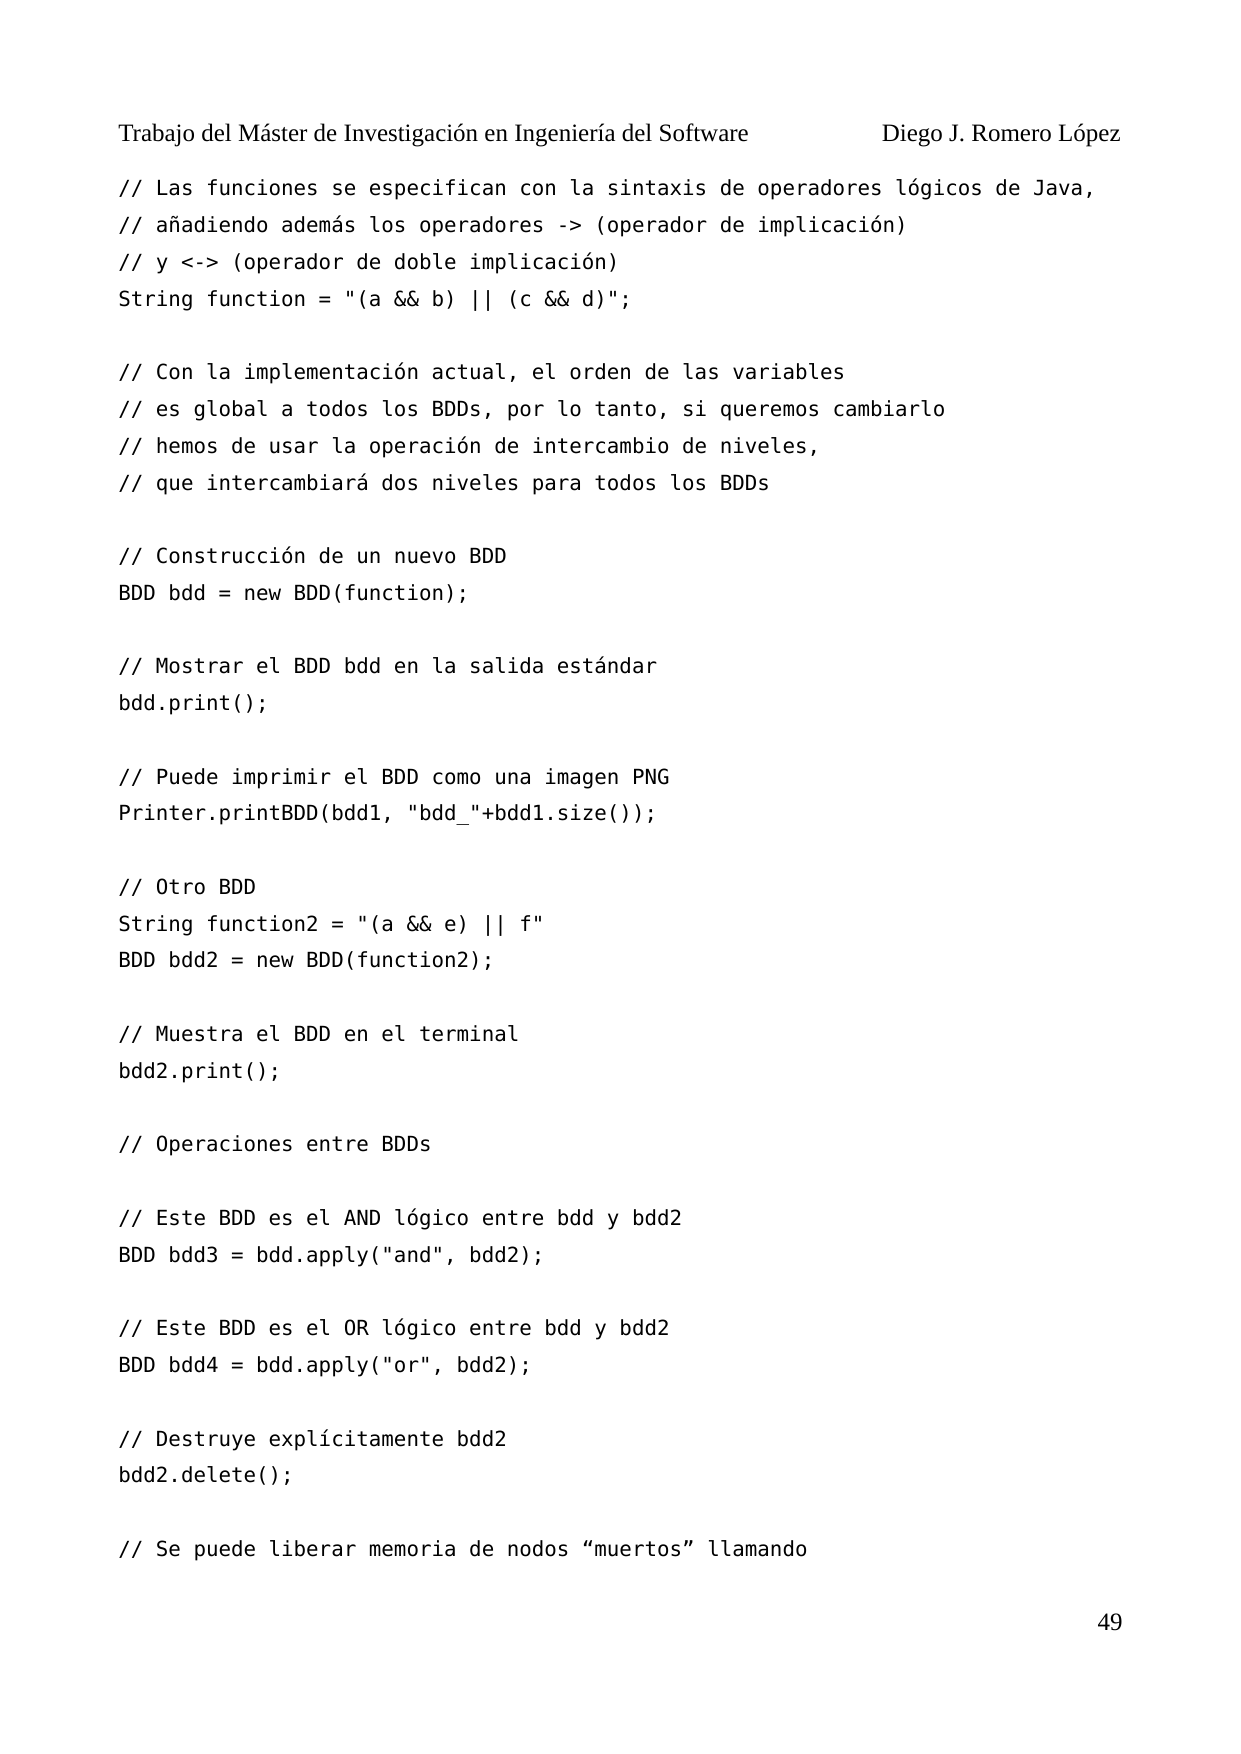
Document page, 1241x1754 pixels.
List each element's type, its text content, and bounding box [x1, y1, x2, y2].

text // Se puede liberar memoria de nodos “muertos” llamando [118, 1537, 1122, 1561]
text // Puede imprimir el BDD como una imagen PNG [118, 765, 1122, 789]
text BDD bdd = new BDD(function); [118, 581, 1122, 605]
text bdd.print(); [118, 691, 1122, 715]
text // Las funciones se especifican con la sintaxis de operadores lógicos de Java, [118, 176, 1122, 201]
text bdd2.delete(); [118, 1463, 1122, 1488]
text // Operaciones entre BDDs [118, 1132, 1122, 1157]
text // y <-> (operador de doble implicación) [118, 250, 1122, 274]
text bdd2.print(); [118, 1059, 1122, 1083]
text BDD bdd3 = bdd.apply("and", bdd2); [118, 1243, 1122, 1267]
text BDD bdd2 = new BDD(function2); [118, 948, 1122, 973]
text String function2 = "(a && e) || f" [118, 912, 1122, 936]
text Printer.printBDD(bdd1, "bdd_"+bdd1.size()); [118, 801, 1122, 826]
text // que intercambiará dos niveles para todos los BDDs [118, 471, 1122, 495]
text // Con la implementación actual, el orden de las variables [118, 360, 1122, 384]
text // Este BDD es el OR lógico entre bdd y bdd2 [118, 1316, 1122, 1341]
text // añadiendo además los operadores -> (operador de implicación) [118, 213, 1122, 237]
text // Este BDD es el AND lógico entre bdd y bdd2 [118, 1206, 1122, 1230]
text // Mostrar el BDD bdd en la salida estándar [118, 654, 1122, 679]
text // Construcción de un nuevo BDD [118, 544, 1122, 568]
text // Muestra el BDD en el terminal [118, 1022, 1122, 1046]
text BDD bdd4 = bdd.apply("or", bdd2); [118, 1353, 1122, 1377]
text String function = "(a && b) || (c && d)"; [118, 287, 1122, 311]
text // hemos de usar la operación de intercambio de niveles, [118, 434, 1122, 458]
text // es global a todos los BDDs, por lo tanto, si queremos cambiarlo [118, 397, 1122, 421]
text // Destruye explícitamente bdd2 [118, 1427, 1122, 1451]
text // Otro BDD [118, 875, 1122, 899]
